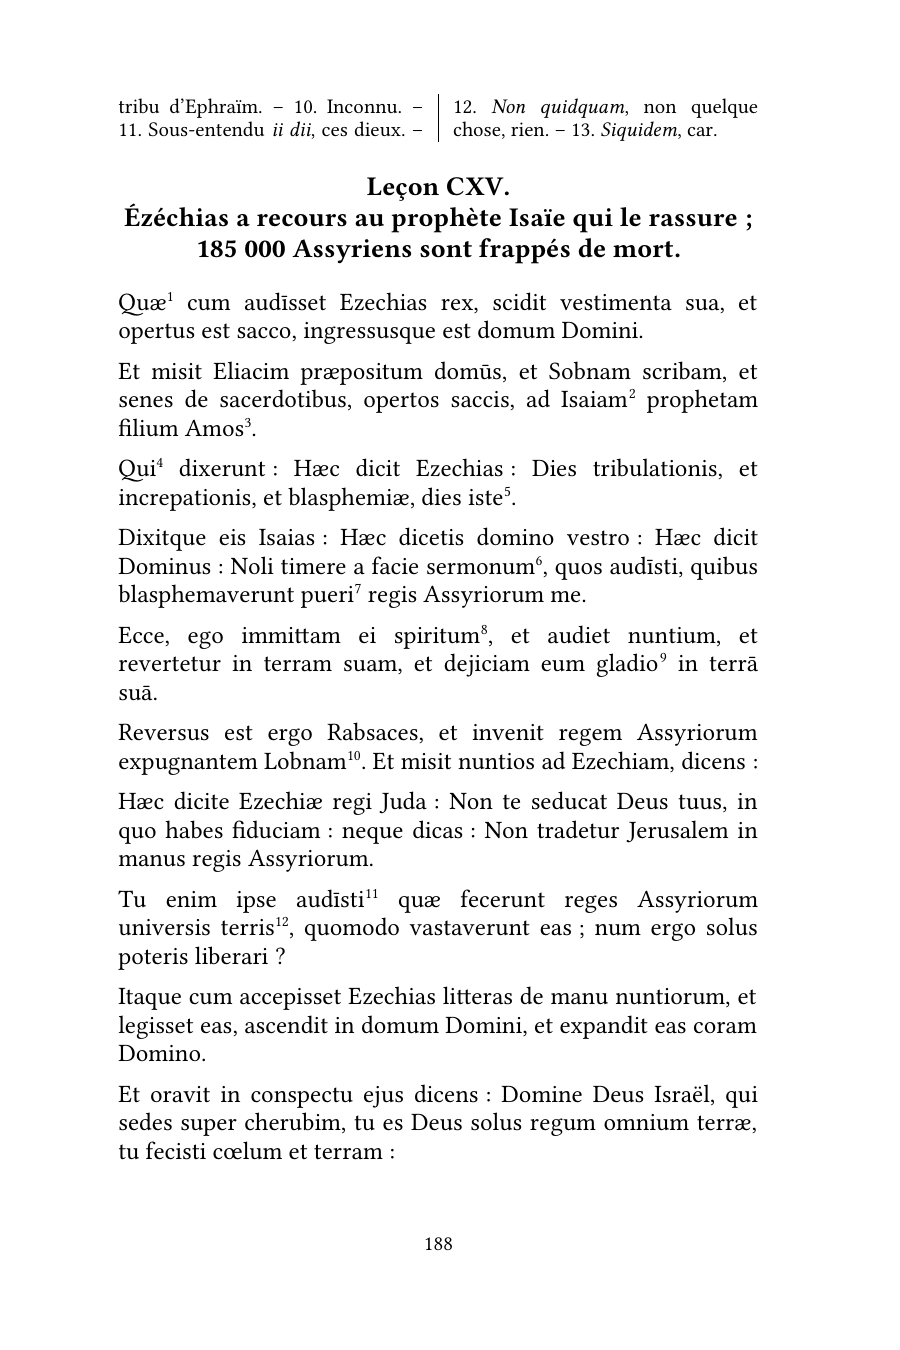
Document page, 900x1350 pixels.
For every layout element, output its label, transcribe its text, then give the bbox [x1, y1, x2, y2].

text Itaque cum accepisset Ezechias litteras de manu nuntiorum, et legisset eas, ascendit in domum Domini, et expandit eas coram Domino. [118, 982, 758, 1068]
text Tu enim ipse audīsti11 quæ fecerunt reges Assyriorum universis terris12, quomodo vastaverunt eas ; num ergo solus poteris liberari ? [118, 885, 758, 971]
text Reversus est ergo Rabsaces, et invenit regem Assyriorum expugnantem Lobnam10. Et misit nuntios ad Ezechiam, dicens : [118, 718, 758, 776]
text Leçon CXV. Ézéchias a recours au prophète Isaïe qui le rassure ; 185 000 Assyriens sont frappés de mort. [118, 172, 758, 264]
text Ecce, ego immittam ei spiritum8, et audiet nuntium, et revertetur in terram suam, et dejiciam eum gladio9 in terrā suā. [118, 621, 758, 707]
text Quæ1 cum audīsset Ezechias rex, scidit vestimenta sua, et opertus est sacco, ingressusque est domum Domini. [118, 288, 758, 345]
text 12. Non quidquam, non quelque chose, rien. – 13. Siquidem, car. [453, 94, 758, 142]
text Qui4 dixerunt : Hæc dicit Ezechias : Dies tribulationis, et increpationis, et blasphemiæ, dies iste5. [118, 454, 758, 512]
text Et misit Eliacim præpositum domūs, et Sobnam scribam, et senes de sacerdotibus, opertos saccis, ad Isaiam2 prophetam filium Amos3. [118, 357, 758, 443]
text Et oravit in conspectu ejus dicens : Domine Deus Israël, qui sedes super cherubim, tu es Deus solus regum omnium terræ, tu fecisti cœlum et terram : [118, 1080, 758, 1166]
text tribu d’Ephraïm. – 10. Inconnu. – 11. Sous-entendu ii dii, ces dieux. – [118, 94, 423, 142]
text Hæc dicite Ezechiæ regi Juda : Non te seducat Deus tuus, in quo habes fiduciam : neque dicas : Non tradetur Jerusalem in manus regis Assyriorum. [118, 787, 758, 873]
text Dixitque eis Isaias : Hæc dicetis domino vestro : Hæc dicit Dominus : Noli timere a facie sermonum6, quos audīsti, quibus blasphemaverunt pueri7 regis Assyriorum me. [118, 523, 758, 609]
